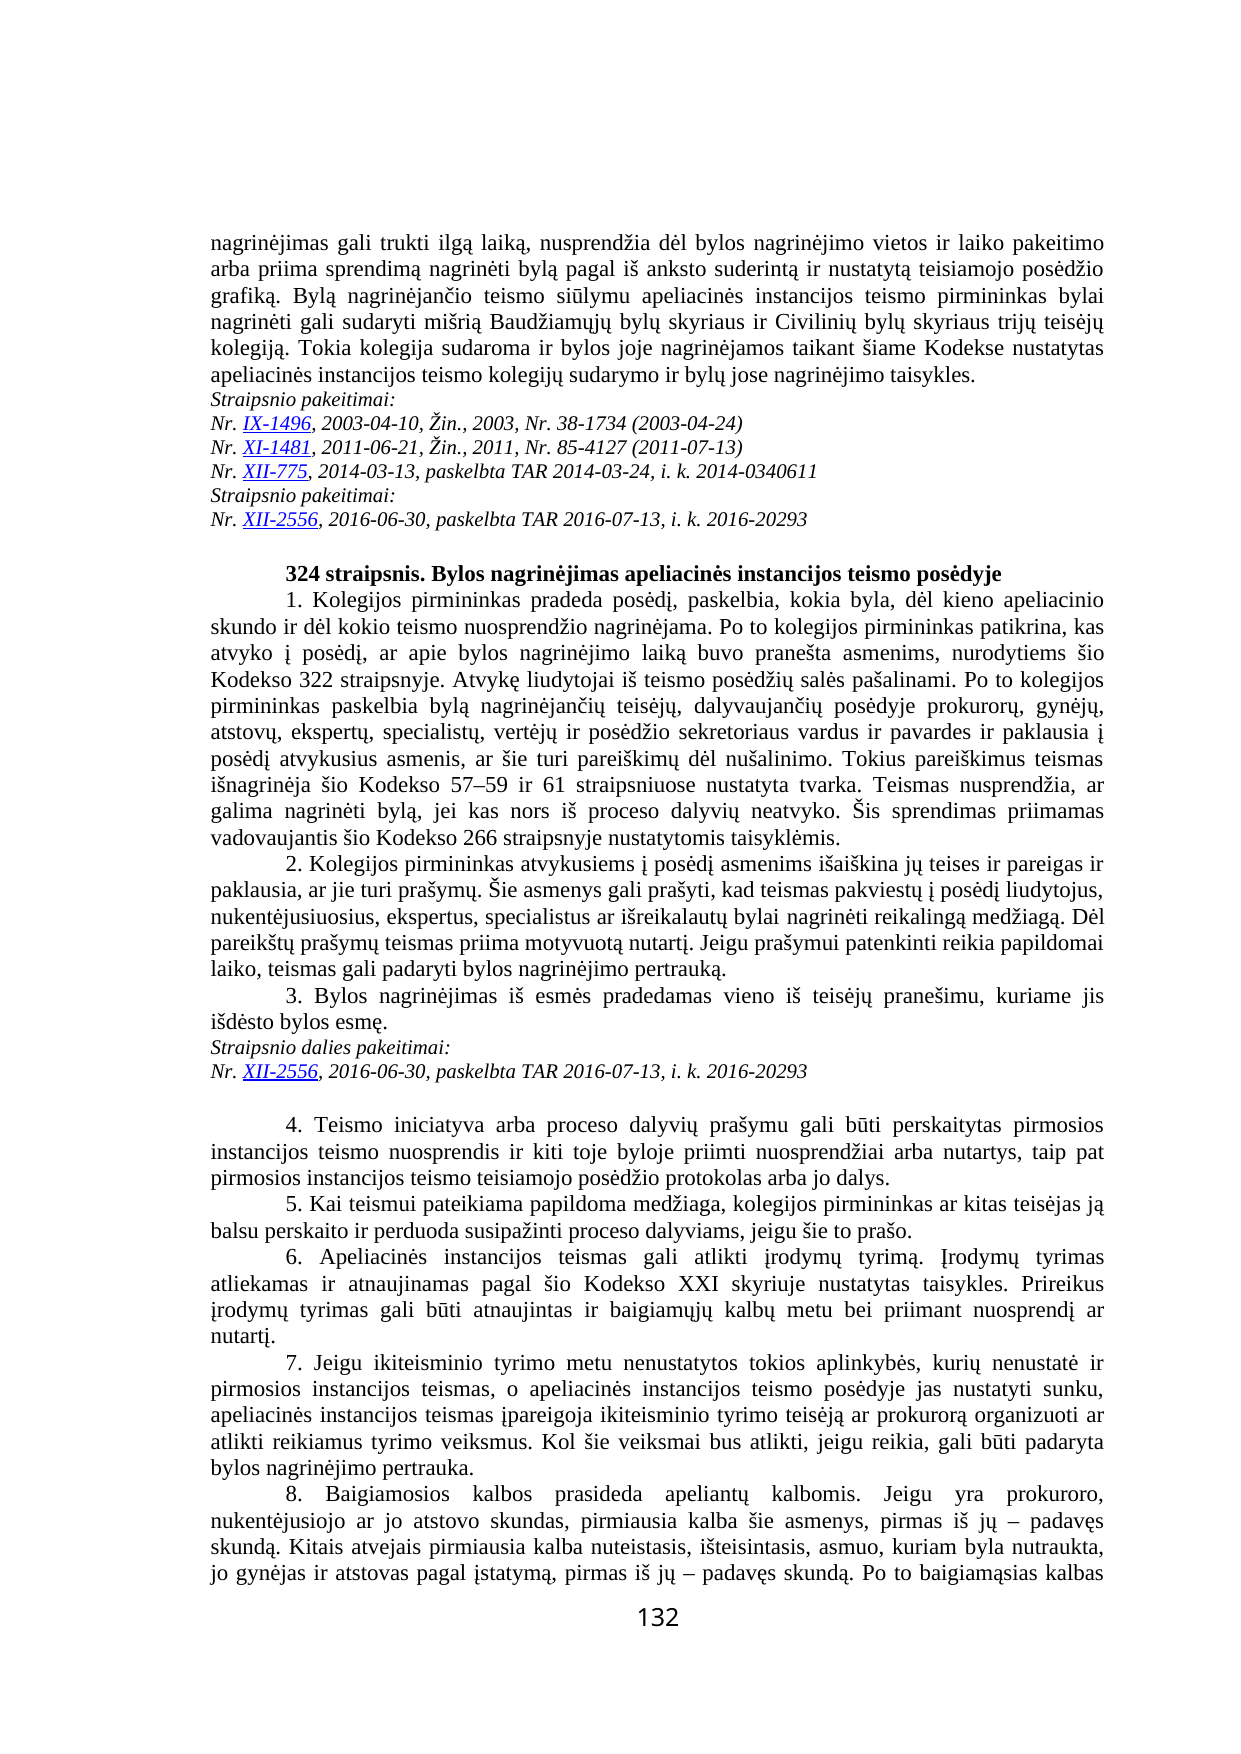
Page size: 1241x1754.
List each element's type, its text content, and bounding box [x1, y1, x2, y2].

text 8. Baigiamosios kalbos prasideda apeliantų kalbomis. Jeigu yra prokuroro, nukentėjusiojo ar jo atstovo skundas, pirmiausia kalba šie asmenys, pirmas iš jų – padavęs skundą. Kitais atvejais pirmiausia kalba nuteistasis, išteisintasis, asmuo, kuriam byla nutraukta, jo gynėjas ir atstovas pagal įstatymą, pirmas iš jų – padavęs skundą. Po to baigiamąsias kalbas [210, 1480, 1105, 1586]
text 3. Bylos nagrinėjimas iš esmės pradedamas vieno iš teisėjų pranešimu, kuriame jis išdėsto bylos esmę. [210, 982, 1105, 1034]
text Nr. XII-2556, 2016-06-30, paskelbta TAR 2016-07-13, i. k. 2016-20293 [210, 1059, 1105, 1083]
text Straipsnio dalies pakeitimai: [210, 1034, 1105, 1059]
text Straipsnio pakeitimai: [210, 387, 1105, 411]
text 4. Teismo iniciatyva arba proceso dalyvių prašymu gali būti perskaitytas pirmosios instancijos teismo nuosprendis ir kiti toje byloje priimti nuosprendžiai arba nutartys, taip pat pirmosios instancijos teismo teisiamojo posėdžio protokolas arba jo dalys. [210, 1111, 1105, 1191]
text Nr. XII-2556, 2016-06-30, paskelbta TAR 2016-07-13, i. k. 2016-20293 [210, 507, 1105, 531]
text 6. Apeliacinės instancijos teismas gali atlikti įrodymų tyrimą. Įrodymų tyrimas atliekamas ir atnaujinamas pagal šio Kodekso XXI skyriuje nustatytas taisykles. Prireikus įrodymų tyrimas gali būti atnaujintas ir baigiamųjų kalbų metu bei priimant nuosprendį ar nutartį. [210, 1243, 1105, 1349]
text 7. Jeigu ikiteisminio tyrimo metu nenustatytos tokios aplinkybės, kurių nenustatė ir pirmosios instancijos teismas, o apeliacinės instancijos teismo posėdyje jas nustatyti sunku, apeliacinės instancijos teismas įpareigoja ikiteisminio tyrimo teisėją ar prokurorą organizuoti ar atlikti reikiamus tyrimo veiksmus. Kol šie veiksmai bus atlikti, jeigu reikia, gali būti padaryta bylos nagrinėjimo pertrauka. [210, 1349, 1105, 1480]
text 5. Kai teismui pateikiama papildoma medžiaga, kolegijos pirmininkas ar kitas teisėjas ją balsu perskaito ir perduoda susipažinti proceso dalyviams, jeigu šie to prašo. [210, 1191, 1105, 1243]
text 1. Kolegijos pirmininkas pradeda posėdį, paskelbia, kokia byla, dėl kieno apeliacinio skundo ir dėl kokio teismo nuosprendžio nagrinėjama. Po to kolegijos pirmininkas patikrina, kas atvyko į posėdį, ar apie bylos nagrinėjimo laiką buvo pranešta asmenims, nurodytiems šio Kodekso 322 straipsnyje. Atvykę liudytojai iš teismo posėdžių salės pašalinami. Po to kolegijos pirmininkas paskelbia bylą nagrinėjančių teisėjų, dalyvaujančių posėdyje prokurorų, gynėjų, atstovų, ekspertų, specialistų, vertėjų ir posėdžio sekretoriaus vardus ir pavardes ir paklausia į posėdį atvykusius asmenis, ar šie turi pareiškimų dėl nušalinimo. Tokius pareiškimus teismas išnagrinėja šio Kodekso 57–59 ir 61 straipsniuose nustatyta tvarka. Teismas nusprendžia, ar galima nagrinėti bylą, jei kas nors iš proceso dalyvių neatvyko. Šis sprendimas priimamas vadovaujantis šio Kodekso 266 straipsnyje nustatytomis taisyklėmis. [210, 587, 1105, 850]
text Nr. XI-1481, 2011-06-21, Žin., 2011, Nr. 85-4127 (2011-07-13) [210, 435, 1105, 459]
text Straipsnio pakeitimai: [210, 483, 1105, 507]
text Nr. IX-1496, 2003-04-10, Žin., 2003, Nr. 38-1734 (2003-04-24) [210, 411, 1105, 435]
text nagrinėjimas gali trukti ilgą laiką, nusprendžia dėl bylos nagrinėjimo vietos ir laiko pakeitimo arba priima sprendimą nagrinėti bylą pagal iš anksto suderintą ir nustatytą teisiamojo posėdžio grafiką. Bylą nagrinėjančio teismo siūlymu apeliacinės instancijos teismo pirmininkas bylai nagrinėti gali sudaryti mišrią Baudžiamųjų bylų skyriaus ir Civilinių bylų skyriaus trijų teisėjų kolegiją. Tokia kolegija sudaroma ir bylos joje nagrinėjamos taikant šiame Kodekse nustatytas apeliacinės instancijos teismo kolegijų sudarymo ir bylų jose nagrinėjimo taisykles. [210, 229, 1105, 387]
text 324 straipsnis. Bylos nagrinėjimas apeliacinės instancijos teismo posėdyje [210, 560, 1105, 587]
text Nr. XII-775, 2014-03-13, paskelbta TAR 2014-03-24, i. k. 2014-0340611 [210, 459, 1105, 483]
text 2. Kolegijos pirmininkas atvykusiems į posėdį asmenims išaiškina jų teises ir pareigas ir paklausia, ar jie turi prašymų. Šie asmenys gali prašyti, kad teismas pakviestų į posėdį liudytojus, nukentėjusiuosius, ekspertus, specialistus ar išreikalautų bylai nagrinėti reikalingą medžiagą. Dėl pareikštų prašymų teismas priima motyvuotą nutartį. Jeigu prašymui patenkinti reikia papildomai laiko, teismas gali padaryti bylos nagrinėjimo pertrauką. [210, 850, 1105, 982]
